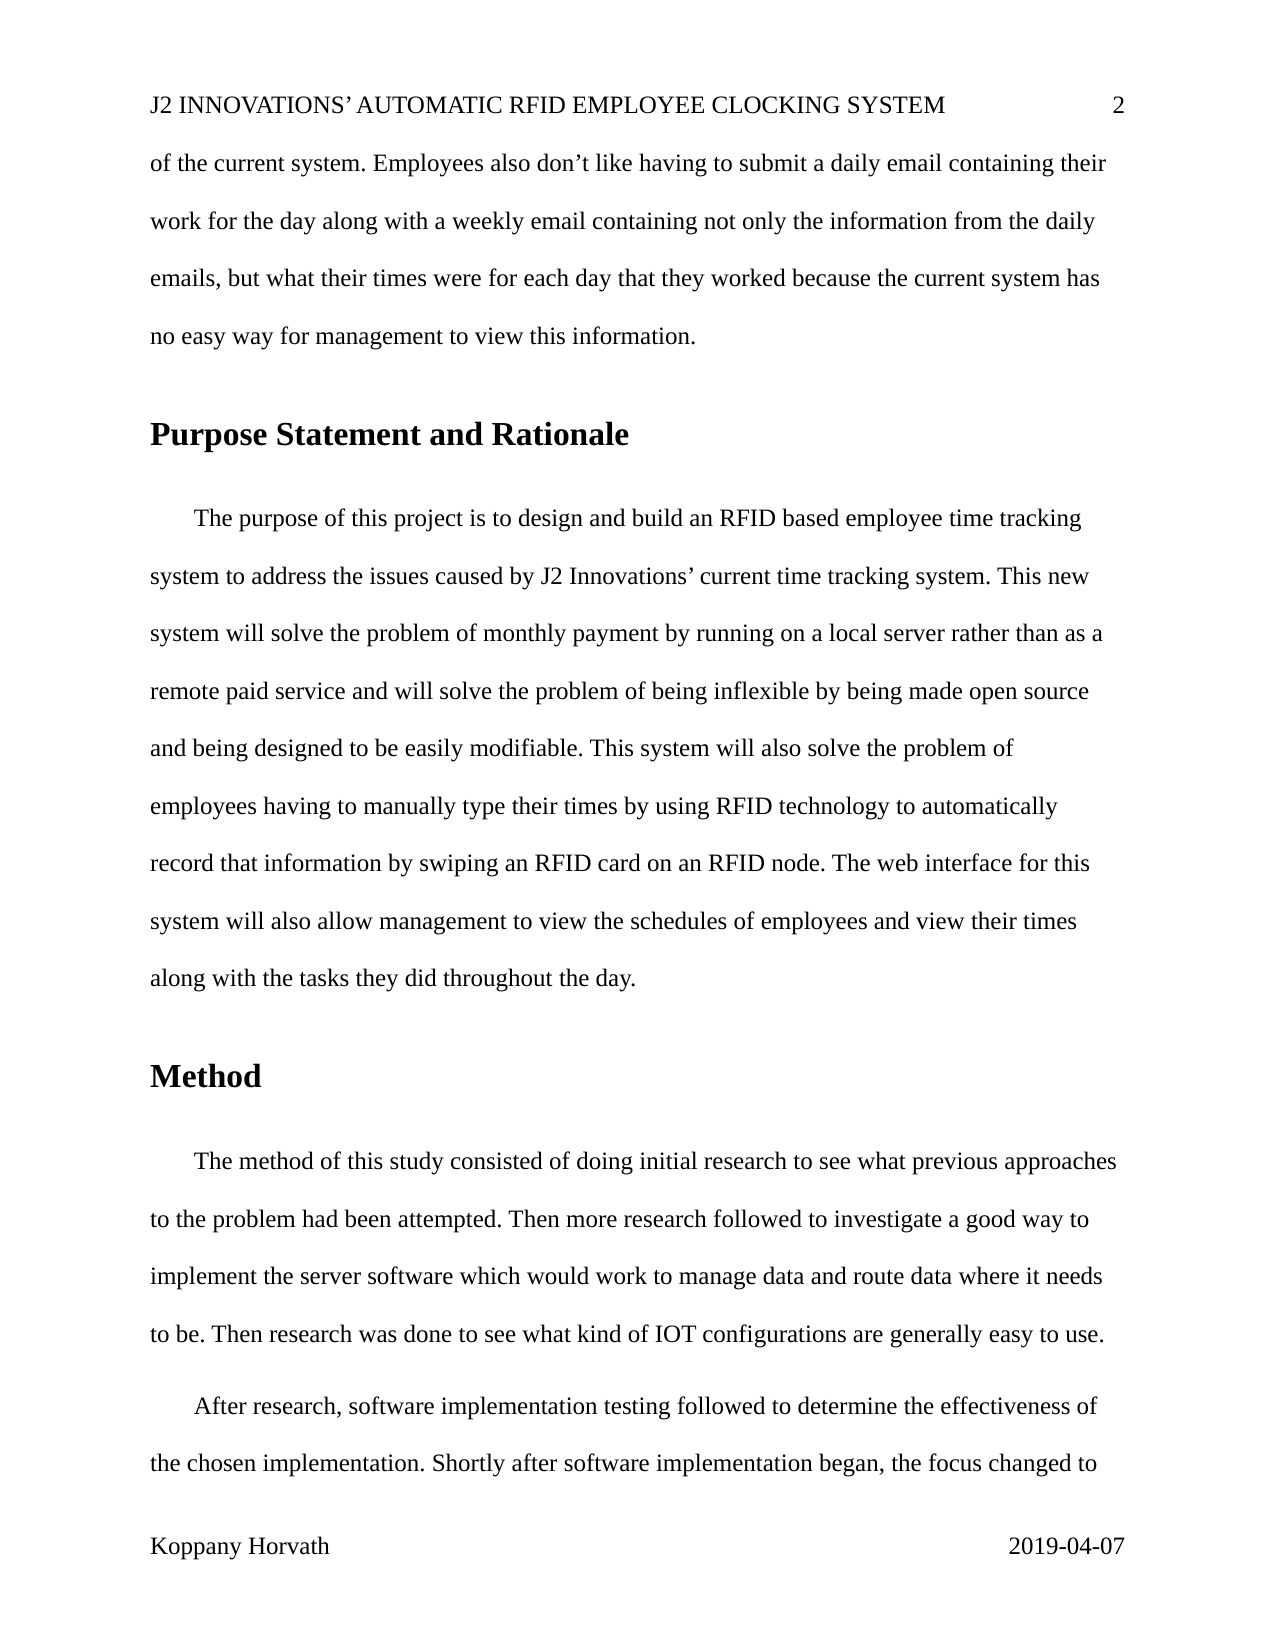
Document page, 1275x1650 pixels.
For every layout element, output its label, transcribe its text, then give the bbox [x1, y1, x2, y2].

text of the current system. Employees also don’t like having to submit a daily email containing their work for the day along with a weekly email containing not only the information from the daily emails, but what their times were for each day that they worked because the current system has no easy way for management to view this information. [150, 148, 1125, 349]
subtitle Method [150, 1056, 1125, 1095]
subtitle Purpose Statement and Rationale [150, 414, 1125, 452]
text The purpose of this project is to design and build an RFID based employee time tracking system to address the issues caused by J2 Innovations’ current time tracking system. This new system will solve the problem of monthly payment by running on a local server rather than as a remote paid service and will solve the problem of being inflexible by being made open source and being designed to be easily modifiable. This system will also solve the problem of employees having to manually type their times by using RFID technology to automatically record that information by swiping an RFID card on an RFID node. The web interface for this system will also allow management to view the schedules of employees and view their times along with the tasks they did throughout the day. [150, 503, 1125, 992]
text After research, software implementation testing followed to determine the effectiveness of the chosen implementation. Shortly after software implementation began, the focus changed to [150, 1391, 1125, 1477]
text The method of this study consisted of doing initial research to see what previous approaches to the problem had been attempted. Then more research followed to investigate a good way to implement the server software which would work to manage data and route data where it needs to be. Then research was done to see what kind of IOT configurations are generally easy to use. [150, 1146, 1125, 1347]
